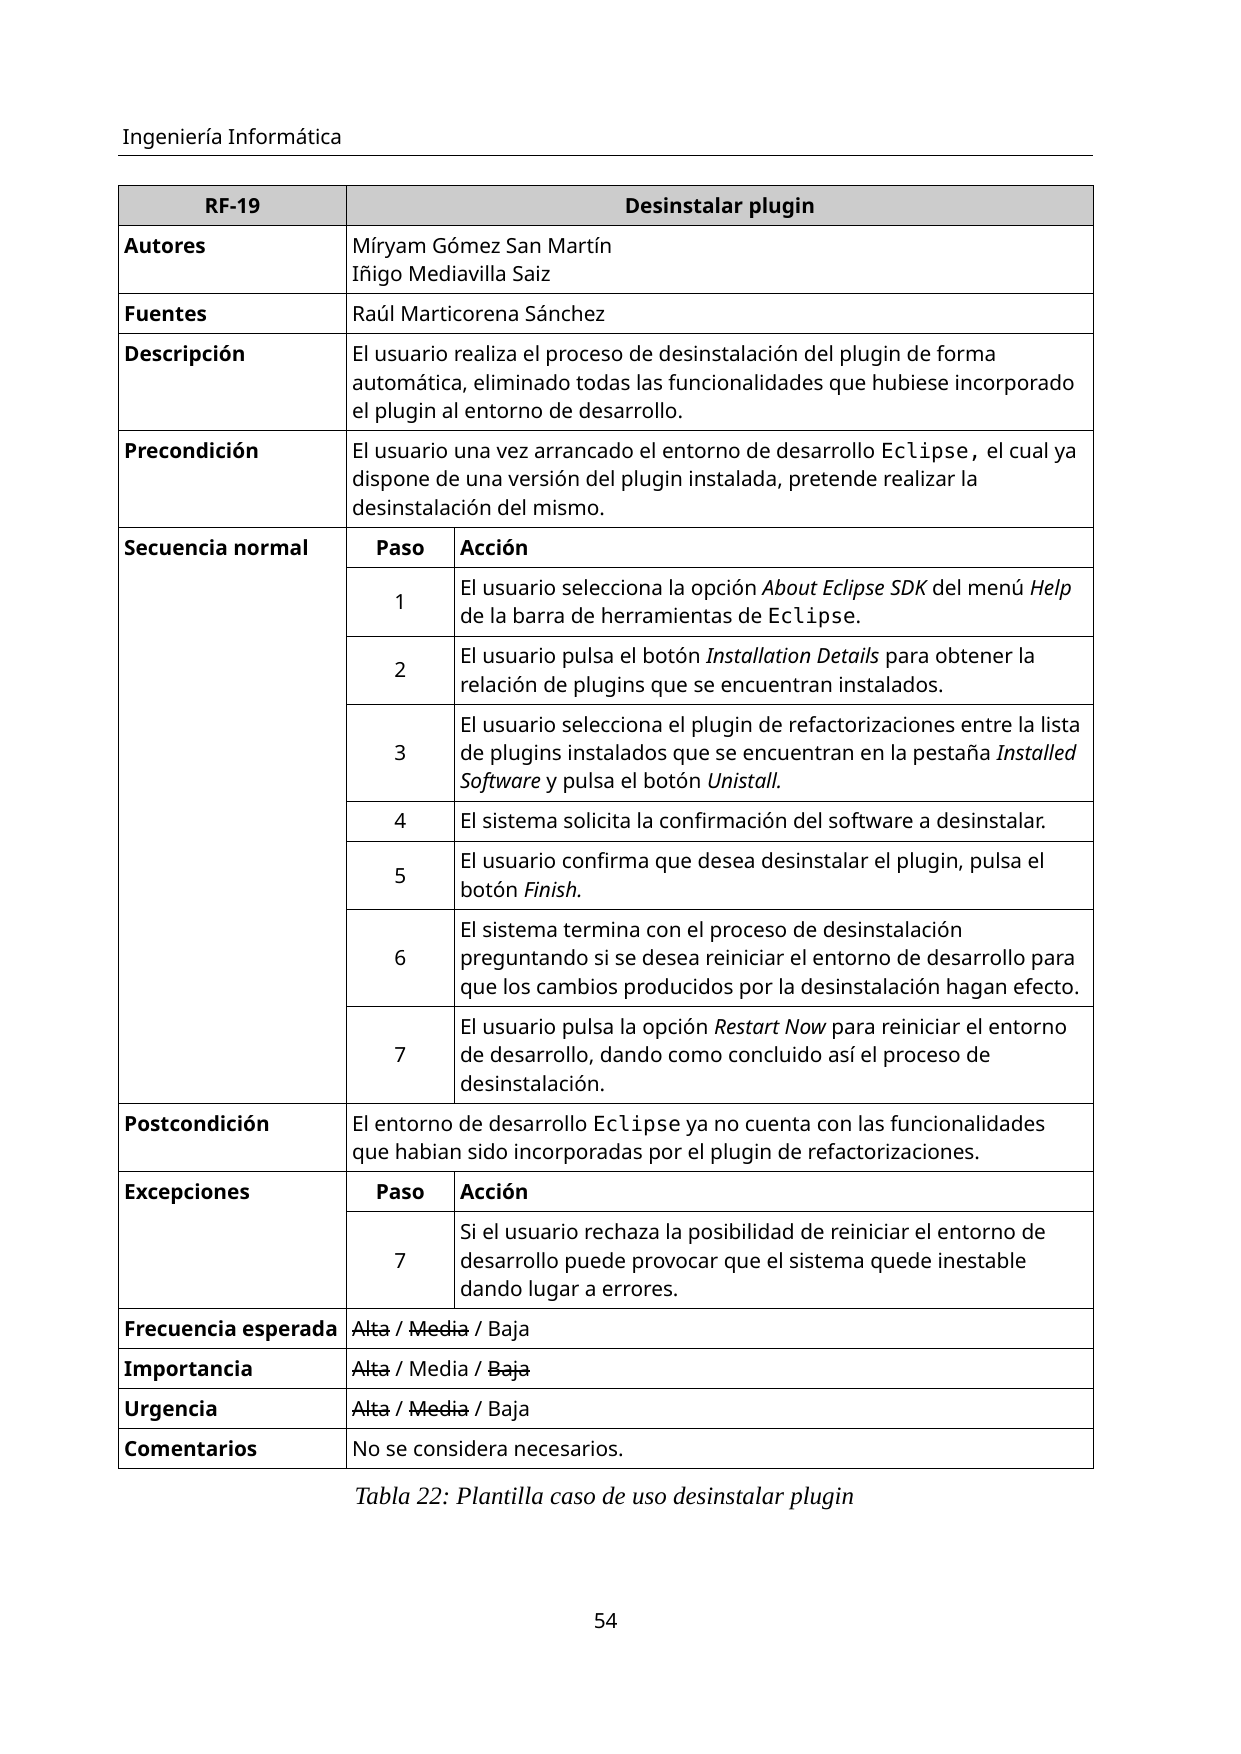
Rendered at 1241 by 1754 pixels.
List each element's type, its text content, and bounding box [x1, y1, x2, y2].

table_cell El entorno de desarrollo Eclipse ya no cuenta con las funcionalidades que habian sido incorporadas por el plugin de refactorizaciones. [347, 1104, 1093, 1171]
table_cell Alta / Media / Baja [347, 1309, 1093, 1348]
table_cell 7 [347, 1212, 454, 1308]
table_cell Frecuencia esperada [119, 1309, 346, 1348]
table_cell Precondición [119, 431, 346, 527]
table_cell 2 [347, 637, 454, 704]
table_cell Raúl Marticorena Sánchez [347, 294, 1093, 333]
table_cell Comentarios [119, 1429, 346, 1468]
table_cell El usuario pulsa la opción Restart Now para reiniciar el entorno de desarrollo, dando como concluido así el proceso de desinstalación. [455, 1007, 1093, 1103]
table_cell 4 [347, 802, 454, 841]
table_cell 3 [347, 705, 454, 801]
table_cell Paso [347, 1172, 454, 1211]
table_cell Fuentes [119, 294, 346, 333]
table_cell Postcondición [119, 1104, 346, 1171]
table_cell Excepciones [119, 1172, 346, 1308]
table_cell El sistema termina con el proceso de desinstalación preguntando si se desea reiniciar el entorno de desarrollo para que los cambios producidos por la desinstalación hagan efecto. [455, 910, 1093, 1006]
table_cell 1 [347, 568, 454, 636]
table_cell El usuario pulsa el botón Installation Details para obtener la relación de plugins que se encuentran instalados. [455, 637, 1093, 704]
text Tabla 22: Plantilla caso de uso desinstalar plugin [118, 1481, 1093, 1510]
table_cell El usuario una vez arrancado el entorno de desarrollo Eclipse, el cual ya dispone de una versión del plugin instalada, pretende realizar la desinstalación del mismo. [347, 431, 1093, 527]
table_cell El usuario selecciona la opción About Eclipse SDK del menú Help de la barra de herramientas de Eclipse. [455, 568, 1093, 636]
table_cell Importancia [119, 1349, 346, 1388]
table_cell Si el usuario rechaza la posibilidad de reiniciar el entorno de desarrollo puede provocar que el sistema quede inestable dando lugar a errores. [455, 1212, 1093, 1308]
table_cell El usuario selecciona el plugin de refactorizaciones entre la lista de plugins instalados que se encuentran en la pestaña Installed Software y pulsa el botón Unistall. [455, 705, 1093, 801]
table_cell No se considera necesarios. [347, 1429, 1093, 1468]
table_cell Descripción [119, 334, 346, 430]
table_cell Paso [347, 528, 454, 567]
table_cell 6 [347, 910, 454, 1006]
table_cell Acción [455, 528, 1093, 567]
table_cell 5 [347, 842, 454, 909]
table_cell Alta / Media / Baja [347, 1389, 1093, 1428]
table_cell Secuencia normal [119, 528, 346, 1103]
table_cell El sistema solicita la confirmación del software a desinstalar. [455, 802, 1093, 841]
table_cell Míryam Gómez San Martín Iñigo Mediavilla Saiz [347, 226, 1093, 293]
table_cell Urgencia [119, 1389, 346, 1428]
table_cell El usuario realiza el proceso de desinstalación del plugin de forma automática, eliminado todas las funcionalidades que hubiese incorporado el plugin al entorno de desarrollo. [347, 334, 1093, 430]
table_header Desinstalar plugin [347, 186, 1093, 225]
table_cell Autores [119, 226, 346, 293]
table_header RF-19 [119, 186, 346, 225]
table_cell Acción [455, 1172, 1093, 1211]
table_cell Alta / Media / Baja [347, 1349, 1093, 1388]
table_cell 7 [347, 1007, 454, 1103]
table_cell El usuario confirma que desea desinstalar el plugin, pulsa el botón Finish. [455, 842, 1093, 909]
